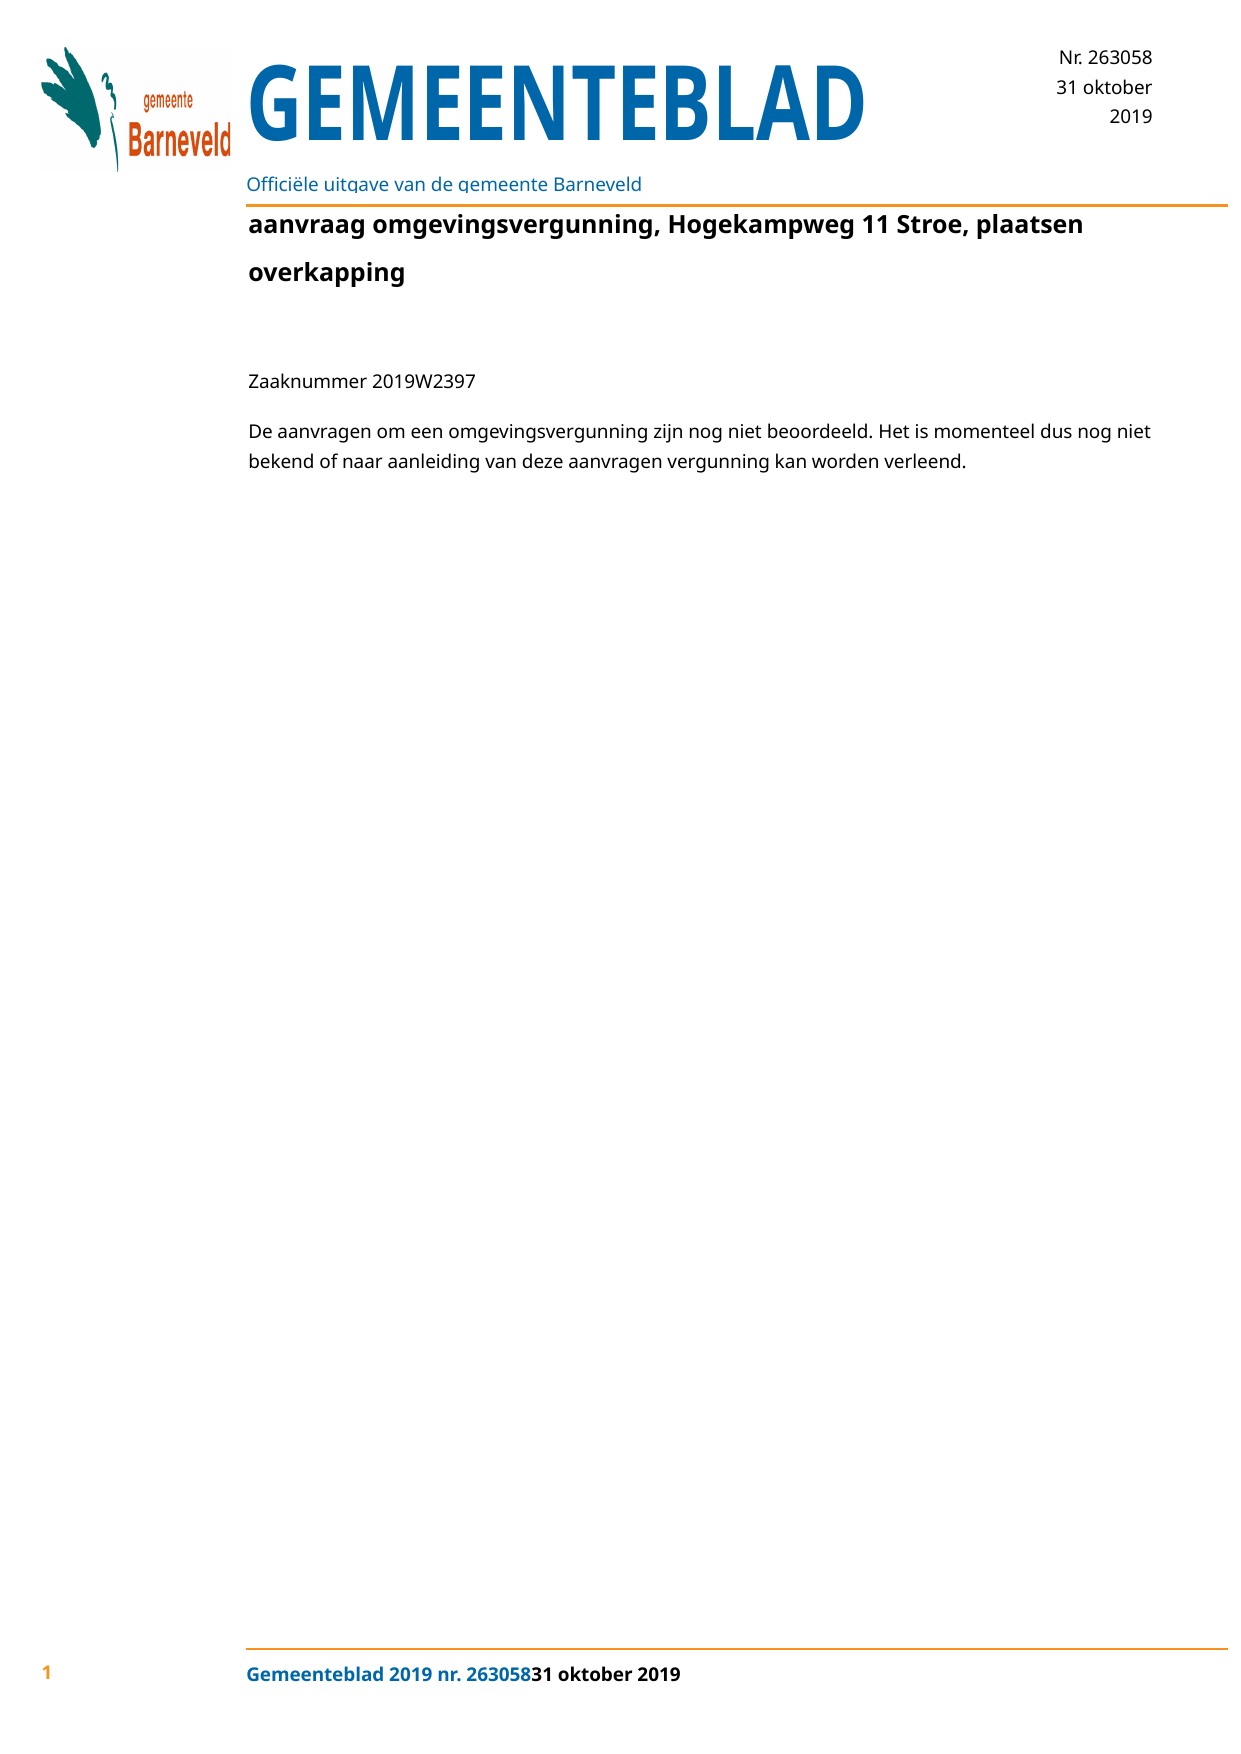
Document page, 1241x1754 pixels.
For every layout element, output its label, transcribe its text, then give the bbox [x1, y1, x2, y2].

picture [41, 47, 231, 172]
text Zaaknummer 2019W2397 [248, 368, 1152, 394]
text aanvraag omgevingsvergunning, Hogekampweg 11 Stroe, plaatsen overkapping [248, 207, 1152, 288]
text De aanvragen om een omgevingsvergunning zijn nog niet beoordeeld. Het is momenteel dus nog niet bekend of naar aanleiding van deze aanvragen vergunning kan worden verleend. [248, 419, 1152, 474]
